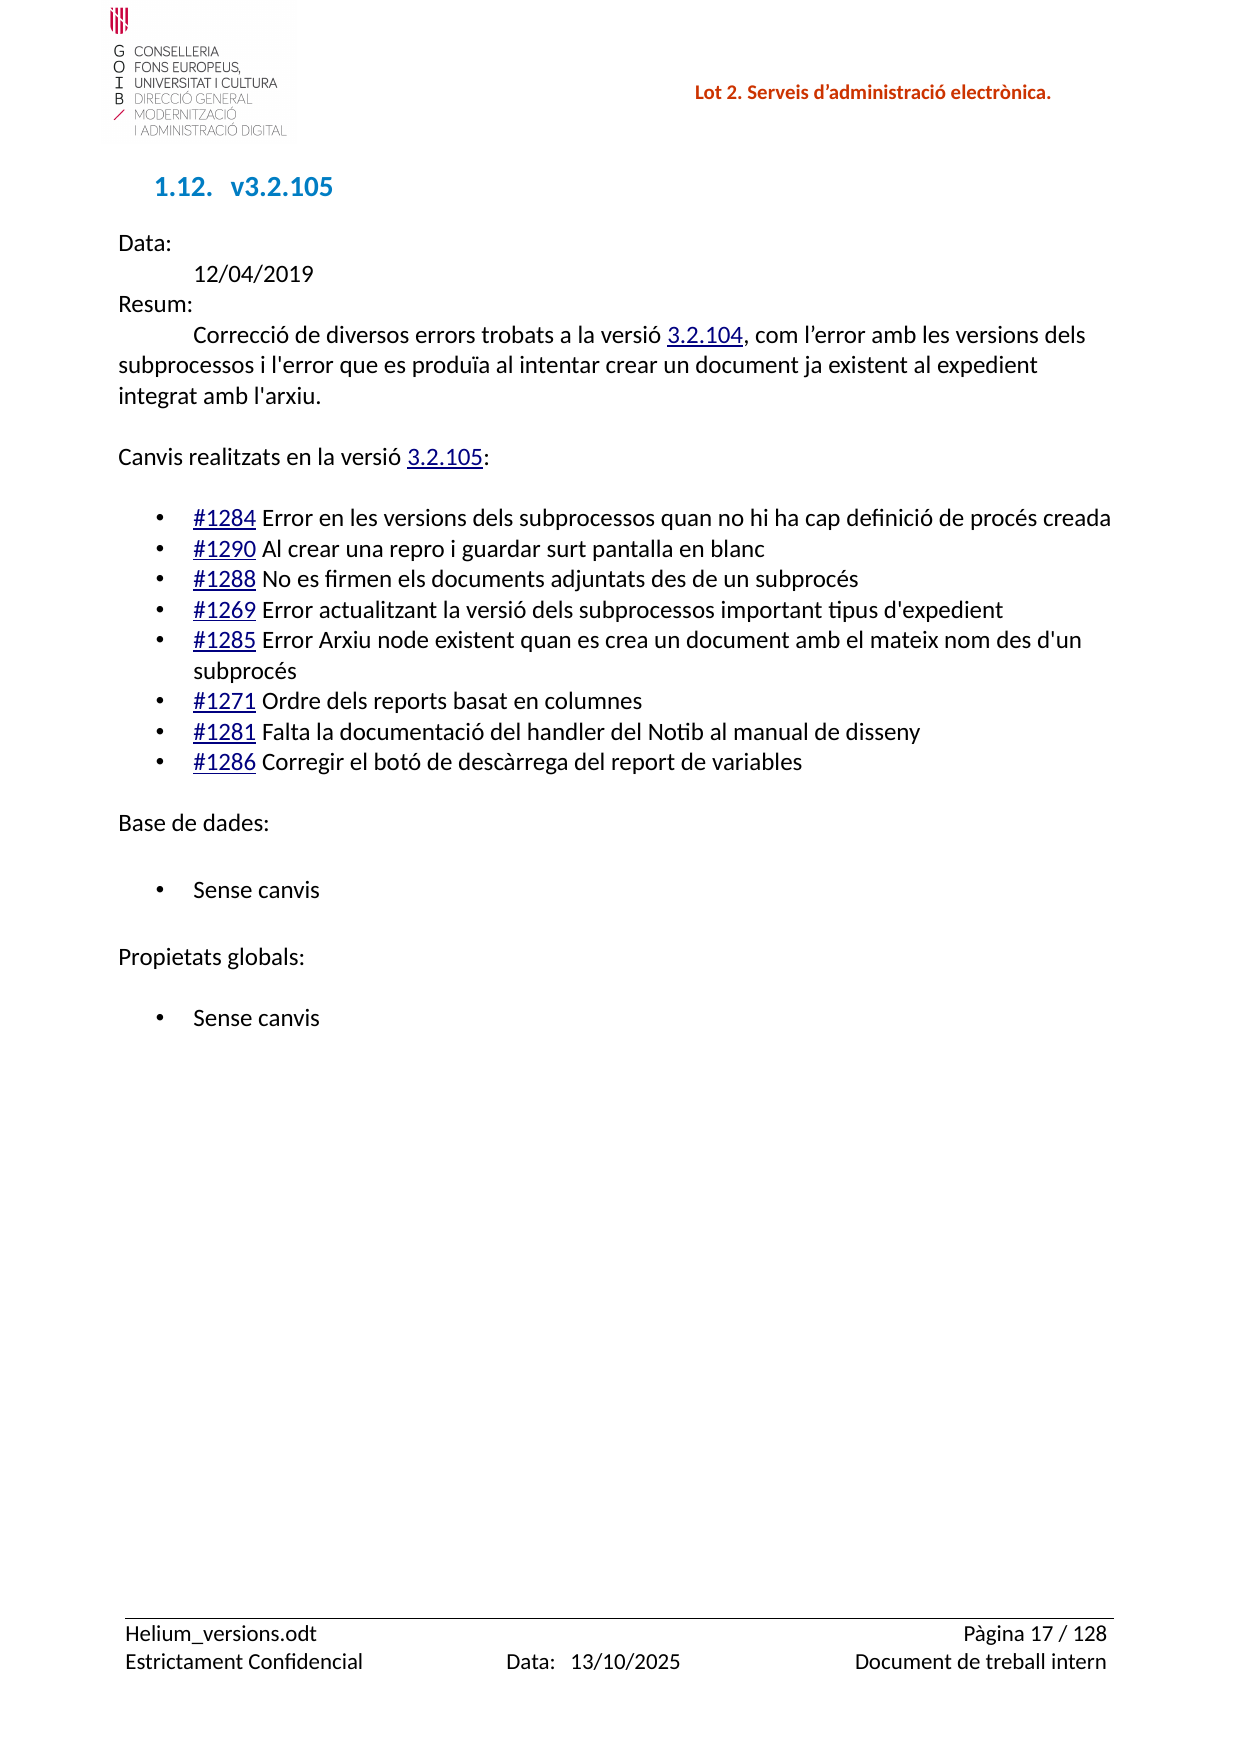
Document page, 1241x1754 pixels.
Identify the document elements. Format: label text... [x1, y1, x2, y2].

list #1286 Corregir el botó de descàrrega del report de variables [156, 746, 1122, 777]
list #1269 Error actualitzant la versió dels subprocessos important tipus d'expedient [156, 594, 1122, 624]
list #1288 No es firmen els documents adjuntats des de un subprocés [156, 563, 1122, 594]
list Sense canvis [156, 874, 1122, 905]
text Base de dades: [118, 807, 1122, 838]
list #1271 Ordre dels reports basat en columnes [156, 685, 1122, 716]
list #1281 Falta la documentació del handler del Notib al manual de disseny [156, 716, 1122, 746]
text Canvis realitzats en la versió 3.2.105: [118, 441, 1122, 472]
list Sense canvis [156, 1002, 1122, 1033]
text Correcció de diversos errors trobats a la versió 3.2.104, com l’error amb les versions dels subprocessos i l'error que es produïa al intentar crear un document ja existent al expedient integrat amb l'arxiu. [118, 319, 1122, 411]
text Resum: [118, 289, 1122, 319]
text Data: [118, 228, 1122, 258]
subtitle v3.2.105 [153, 168, 1122, 204]
list #1290 Al crear una repro i guardar surt pantalla en blanc [156, 533, 1122, 563]
list #1284 Error en les versions dels subprocessos quan no hi ha cap definició de procés creada [156, 502, 1122, 533]
text 12/04/2019 [118, 258, 1122, 289]
picture [100, 0, 297, 144]
text Propietats globals: [118, 941, 1122, 972]
list #1285 Error Arxiu node existent quan es crea un document amb el mateix nom des d'un subprocés [156, 624, 1122, 685]
